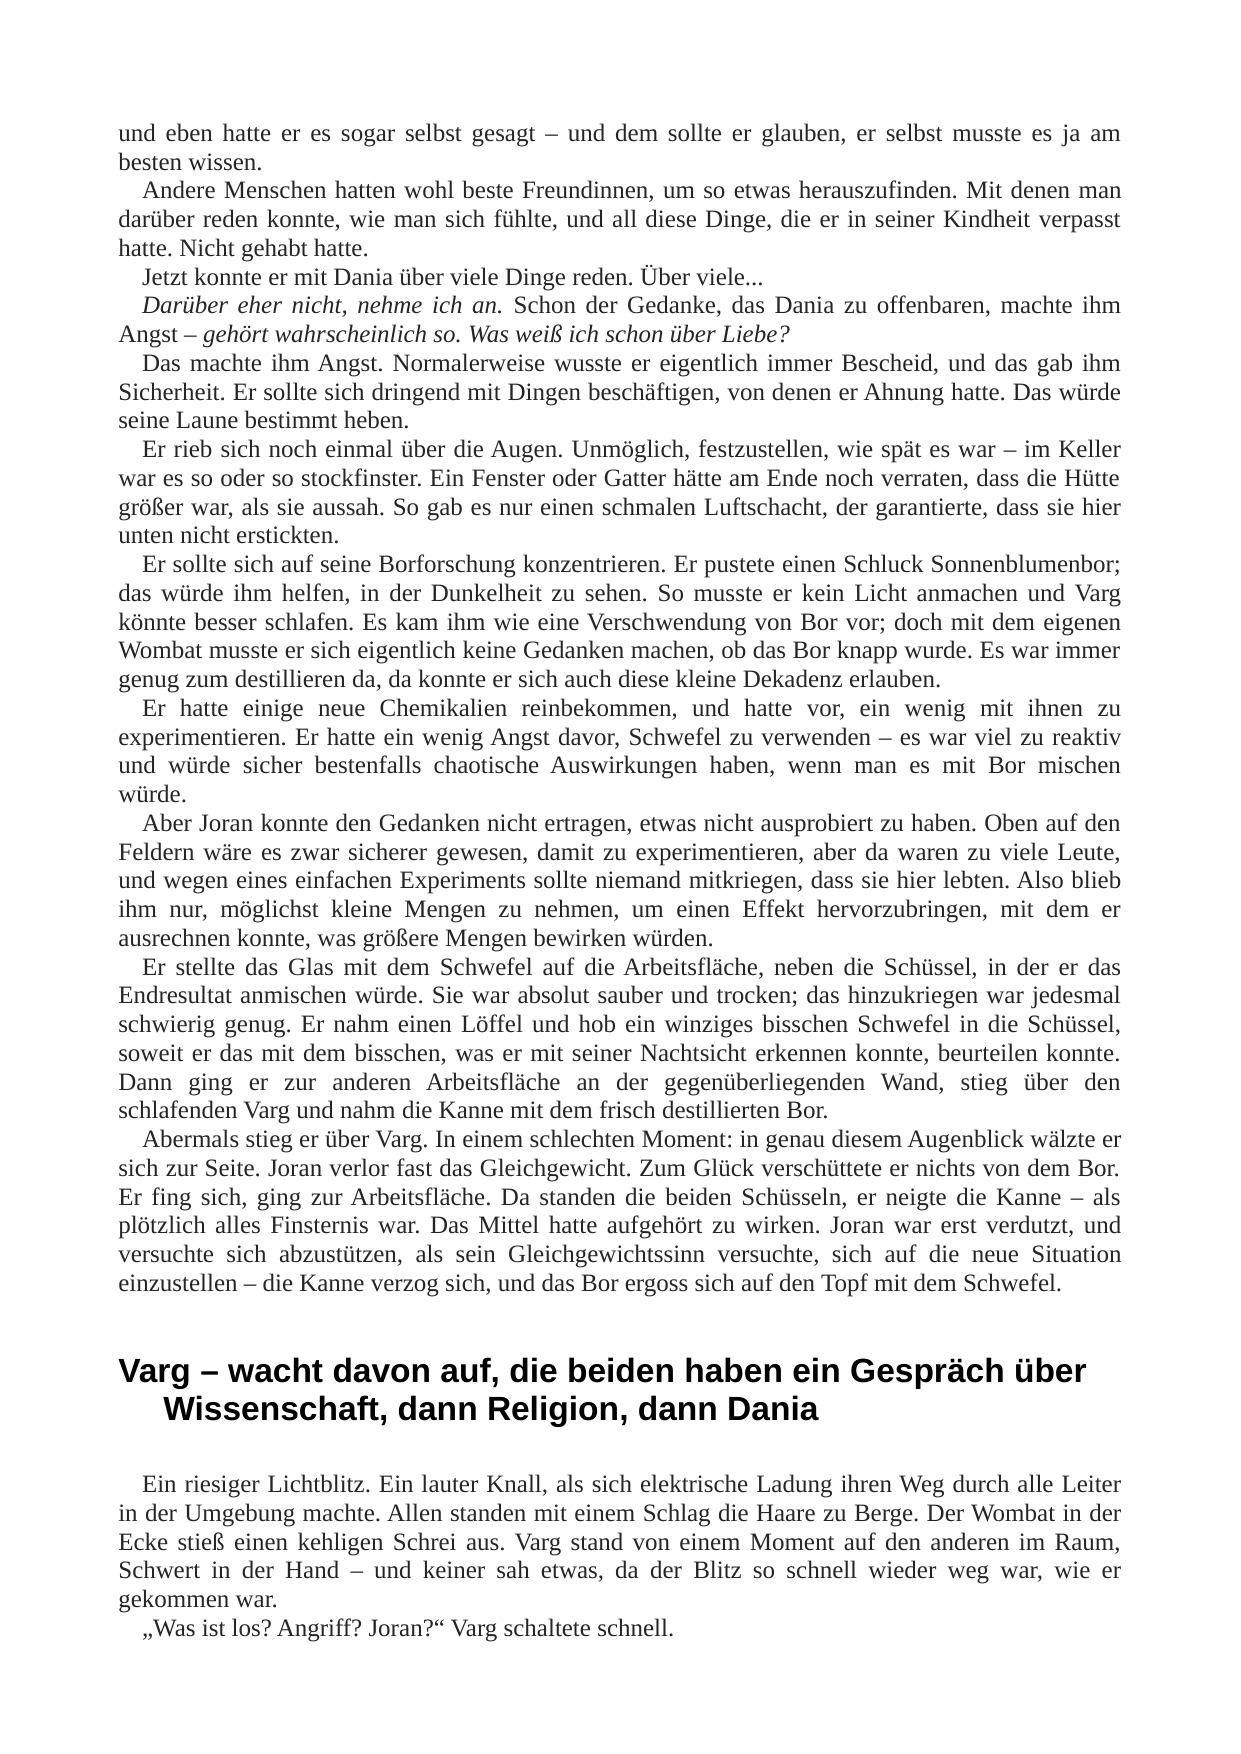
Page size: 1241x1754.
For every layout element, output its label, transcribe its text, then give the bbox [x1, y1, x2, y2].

text Abermals stieg er über Varg. In einem schlechten Moment: in genau diesem Augenblick wälzte er sich zur Seite. Joran verlor fast das Gleichgewicht. Zum Glück verschüttete er nichts von dem Bor. Er fing sich, ging zur Arbeitsfläche. Da standen die beiden Schüsseln, er neigte die Kanne – als plötzlich alles Finsternis war. Das Mittel hatte aufgehört zu wirken. Joran war erst verdutzt, und versuchte sich abzustützen, als sein Gleichgewichtssinn versuchte, sich auf die neue Situation einzustellen – die Kanne verzog sich, und das Bor ergoss sich auf den Topf mit dem Schwefel. [118, 1124, 1122, 1297]
text Er stellte das Glas mit dem Schwefel auf die Arbeitsfläche, neben die Schüssel, in der er das Endresultat anmischen würde. Sie war absolut sauber und trocken; das hinzukriegen war jedesmal schwierig genug. Er nahm einen Löffel und hob ein winziges bisschen Schwefel in die Schüssel, soweit er das mit dem bisschen, was er mit seiner Nachtsicht erkennen konnte, beurteilen konnte. Dann ging er zur anderen Arbeitsfläche an der gegenüberliegenden Wand, stieg über den schlafenden Varg und nahm die Kanne mit dem frisch destillierten Bor. [118, 952, 1122, 1124]
text Er rieb sich noch einmal über die Augen. Unmöglich, festzustellen, wie spät es war – im Keller war es so oder so stockfinster. Ein Fenster oder Gatter hätte am Ende noch verraten, dass die Hütte größer war, als sie aussah. So gab es nur einen schmalen Luftschacht, der garantierte, dass sie hier unten nicht erstickten. [118, 434, 1122, 549]
text Andere Menschen hatten wohl beste Freundinnen, um so etwas herauszufinden. Mit denen man darüber reden konnte, wie man sich fühlte, und all diese Dinge, die er in seiner Kindheit verpasst hatte. Nicht gehabt hatte. [118, 176, 1122, 262]
text Das machte ihm Angst. Normalerweise wusste er eigentlich immer Bescheid, und das gab ihm Sicherheit. Er sollte sich dringend mit Dingen beschäftigen, von denen er Ahnung hatte. Das würde seine Laune bestimmt heben. [118, 348, 1122, 434]
text Er sollte sich auf seine Borforschung konzentrieren. Er pustete einen Schluck Sonnenblumenbor; das würde ihm helfen, in der Dunkelheit zu sehen. So musste er kein Licht anmachen und Varg könnte besser schlafen. Es kam ihm wie eine Verschwendung von Bor vor; doch mit dem eigenen Wombat musste er sich eigentlich keine Gedanken machen, ob das Bor knapp wurde. Es war immer genug zum destillieren da, da konnte er sich auch diese kleine Dekadenz erlauben. [118, 549, 1122, 693]
text Aber Joran konnte den Gedanken nicht ertragen, etwas nicht ausprobiert zu haben. Oben auf den Feldern wäre es zwar sicherer gewesen, damit zu experimentieren, aber da waren zu viele Leute, und wegen eines einfachen Experiments sollte niemand mitkriegen, dass sie hier lebten. Also blieb ihm nur, möglichst kleine Mengen zu nehmen, um einen Effekt hervorzubringen, mit dem er ausrechnen konnte, was größere Mengen bewirken würden. [118, 808, 1122, 952]
text Er hatte einige neue Chemikalien reinbekommen, und hatte vor, ein wenig mit ihnen zu experimentieren. Er hatte ein wenig Angst davor, Schwefel zu verwenden – es war viel zu reaktiv und würde sicher bestenfalls chaotische Auswirkungen haben, wenn man es mit Bor mischen würde. [118, 693, 1122, 808]
text und eben hatte er es sogar selbst gesagt – und dem sollte er glauben, er selbst musste es ja am besten wissen. [118, 118, 1122, 176]
text Darüber eher nicht, nehme ich an. Schon der Gedanke, das Dania zu offenbaren, machte ihm Angst – gehört wahrscheinlich so. Was weiß ich schon über Liebe? [118, 291, 1122, 348]
subtitle Varg – wacht davon auf, die beiden haben ein Gespräch über Wissenschaft, dann Religion, dann Dania [118, 1351, 1122, 1428]
text „Was ist los? Angriff? Joran?“ Varg schaltete schnell. [118, 1613, 1122, 1642]
text Ein riesiger Lichtblitz. Ein lauter Knall, als sich elektrische Ladung ihren Weg durch alle Leiter in der Umgebung machte. Allen standen mit einem Schlag die Haare zu Berge. Der Wombat in der Ecke stieß einen kehligen Schrei aus. Varg stand von einem Moment auf den anderen im Raum, Schwert in der Hand – und keiner sah etwas, da der Blitz so schnell wieder weg war, wie er gekommen war. [118, 1469, 1122, 1613]
text Jetzt konnte er mit Dania über viele Dinge reden. Über viele... [118, 262, 1122, 291]
